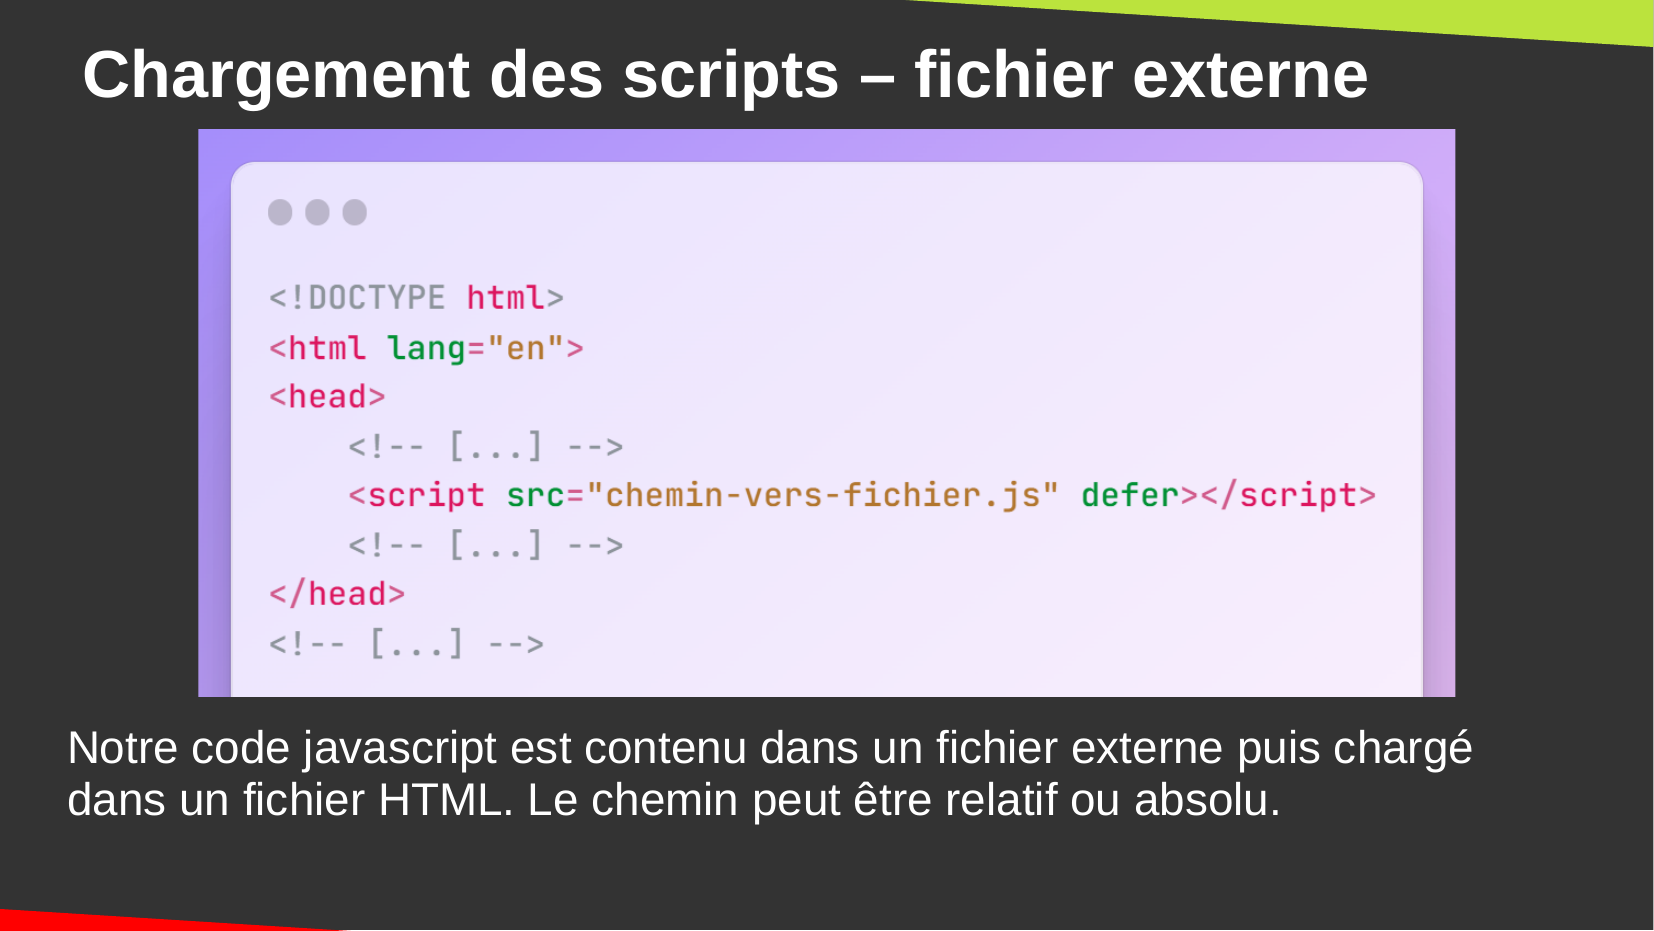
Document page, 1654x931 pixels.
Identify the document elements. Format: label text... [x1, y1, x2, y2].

text_box Notre code javascript est contenu dans un fichier externe puis chargé dans un fichier HTML. Le chemin peut être relatif ou absolu. [52, 714, 1602, 898]
text_box [0, 908, 351, 931]
picture [198, 129, 1456, 697]
text_box [905, 0, 1654, 48]
title Chargement des scripts – fichier externe [82, 37, 1571, 114]
